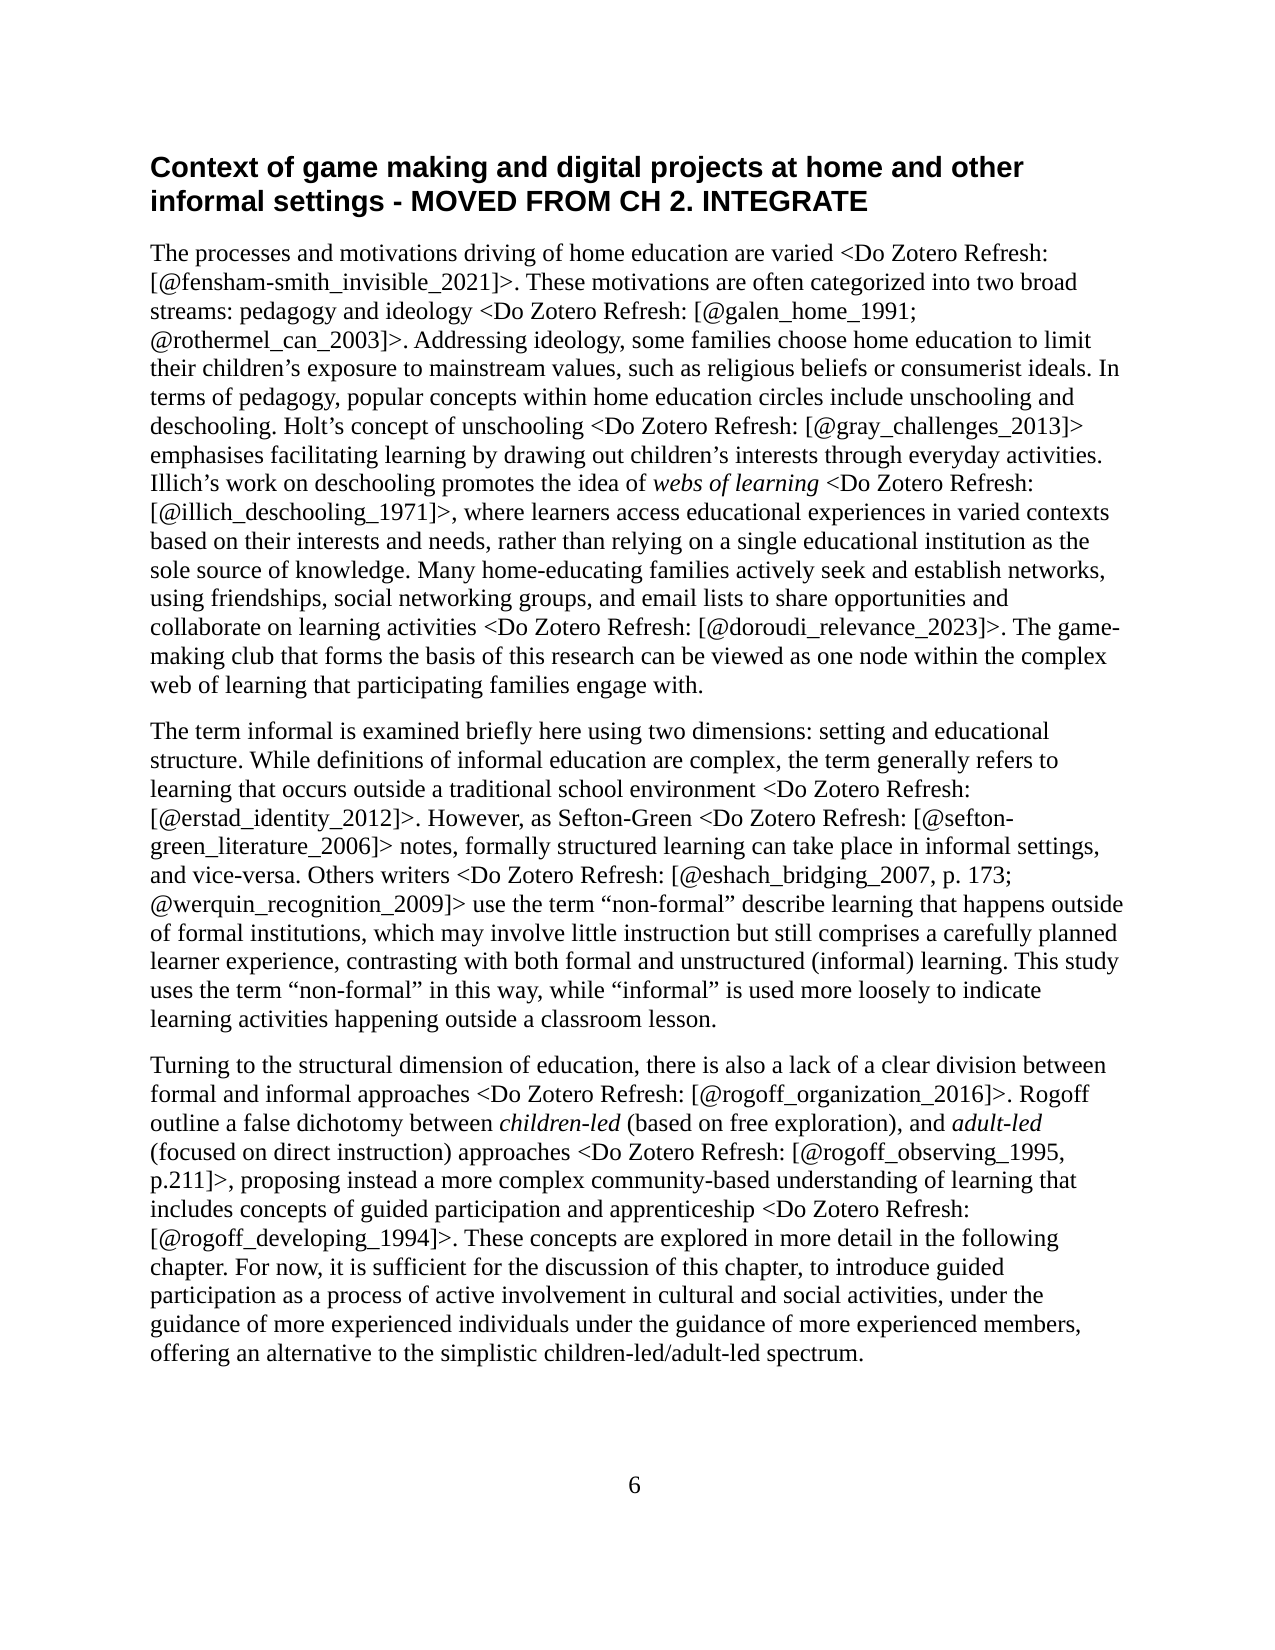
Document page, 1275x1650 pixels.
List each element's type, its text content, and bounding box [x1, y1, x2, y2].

text The processes and motivations driving of home education are varied <Do Zotero Refresh: [@fensham-smith_invisible_2021]>. These motivations are often categorized into two broad streams: pedagogy and ideology <Do Zotero Refresh: [@galen_home_1991; @rothermel_can_2003]>. Addressing ideology, some families choose home education to limit their children’s exposure to mainstream values, such as religious beliefs or consumerist ideals. In terms of pedagogy, popular concepts within home education circles include unschooling and deschooling. Holt’s concept of unschooling <Do Zotero Refresh: [@gray_challenges_2013]> emphasises facilitating learning by drawing out children’s interests through everyday activities. Illich’s work on deschooling promotes the idea of webs of learning <Do Zotero Refresh: [@illich_deschooling_1971]>, where learners access educational experiences in varied contexts based on their interests and needs, rather than relying on a single educational institution as the sole source of knowledge. Many home-educating families actively seek and establish networks, using friendships, social networking groups, and email lists to share opportunities and collaborate on learning activities <Do Zotero Refresh: [@doroudi_relevance_2023]>. The game-making club that forms the basis of this research can be viewed as one node within the complex web of learning that participating families engage with. [150, 238, 1125, 698]
text The term informal is examined briefly here using two dimensions: setting and educational structure. While definitions of informal education are complex, the term generally refers to learning that occurs outside a traditional school environment <Do Zotero Refresh: [@erstad_identity_2012]>. However, as Sefton-Green <Do Zotero Refresh: [@sefton-green_literature_2006]> notes, formally structured learning can take place in informal settings, and vice-versa. Others writers <Do Zotero Refresh: [@eshach_bridging_2007, p. 173; @werquin_recognition_2009]> use the term “non-formal” describe learning that happens outside of formal institutions, which may involve little instruction but still comprises a carefully planned learner experience, contrasting with both formal and unstructured (informal) learning. This study uses the term “non-formal” in this way, while “informal” is used more loosely to indicate learning activities happening outside a classroom lesson. [150, 716, 1125, 1033]
text Turning to the structural dimension of education, there is also a lack of a clear division between formal and informal approaches <Do Zotero Refresh: [@rogoff_organization_2016]>. Rogoff outline a false dichotomy between children-led (based on free exploration), and adult-led (focused on direct instruction) approaches <Do Zotero Refresh: [@rogoff_observing_1995, p.211]>, proposing instead a more complex community-based understanding of learning that includes concepts of guided participation and apprenticeship <Do Zotero Refresh: [@rogoff_developing_1994]>. These concepts are explored in more detail in the following chapter. For now, it is sufficient for the discussion of this chapter, to introduce guided participation as a process of active involvement in cultural and social activities, under the guidance of more experienced individuals under the guidance of more experienced members, offering an alternative to the simplistic children-led/adult-led spectrum. [150, 1051, 1125, 1367]
subtitle Context of game making and digital projects at home and other informal settings - MOVED FROM CH 2. INTEGRATE [150, 150, 1125, 217]
